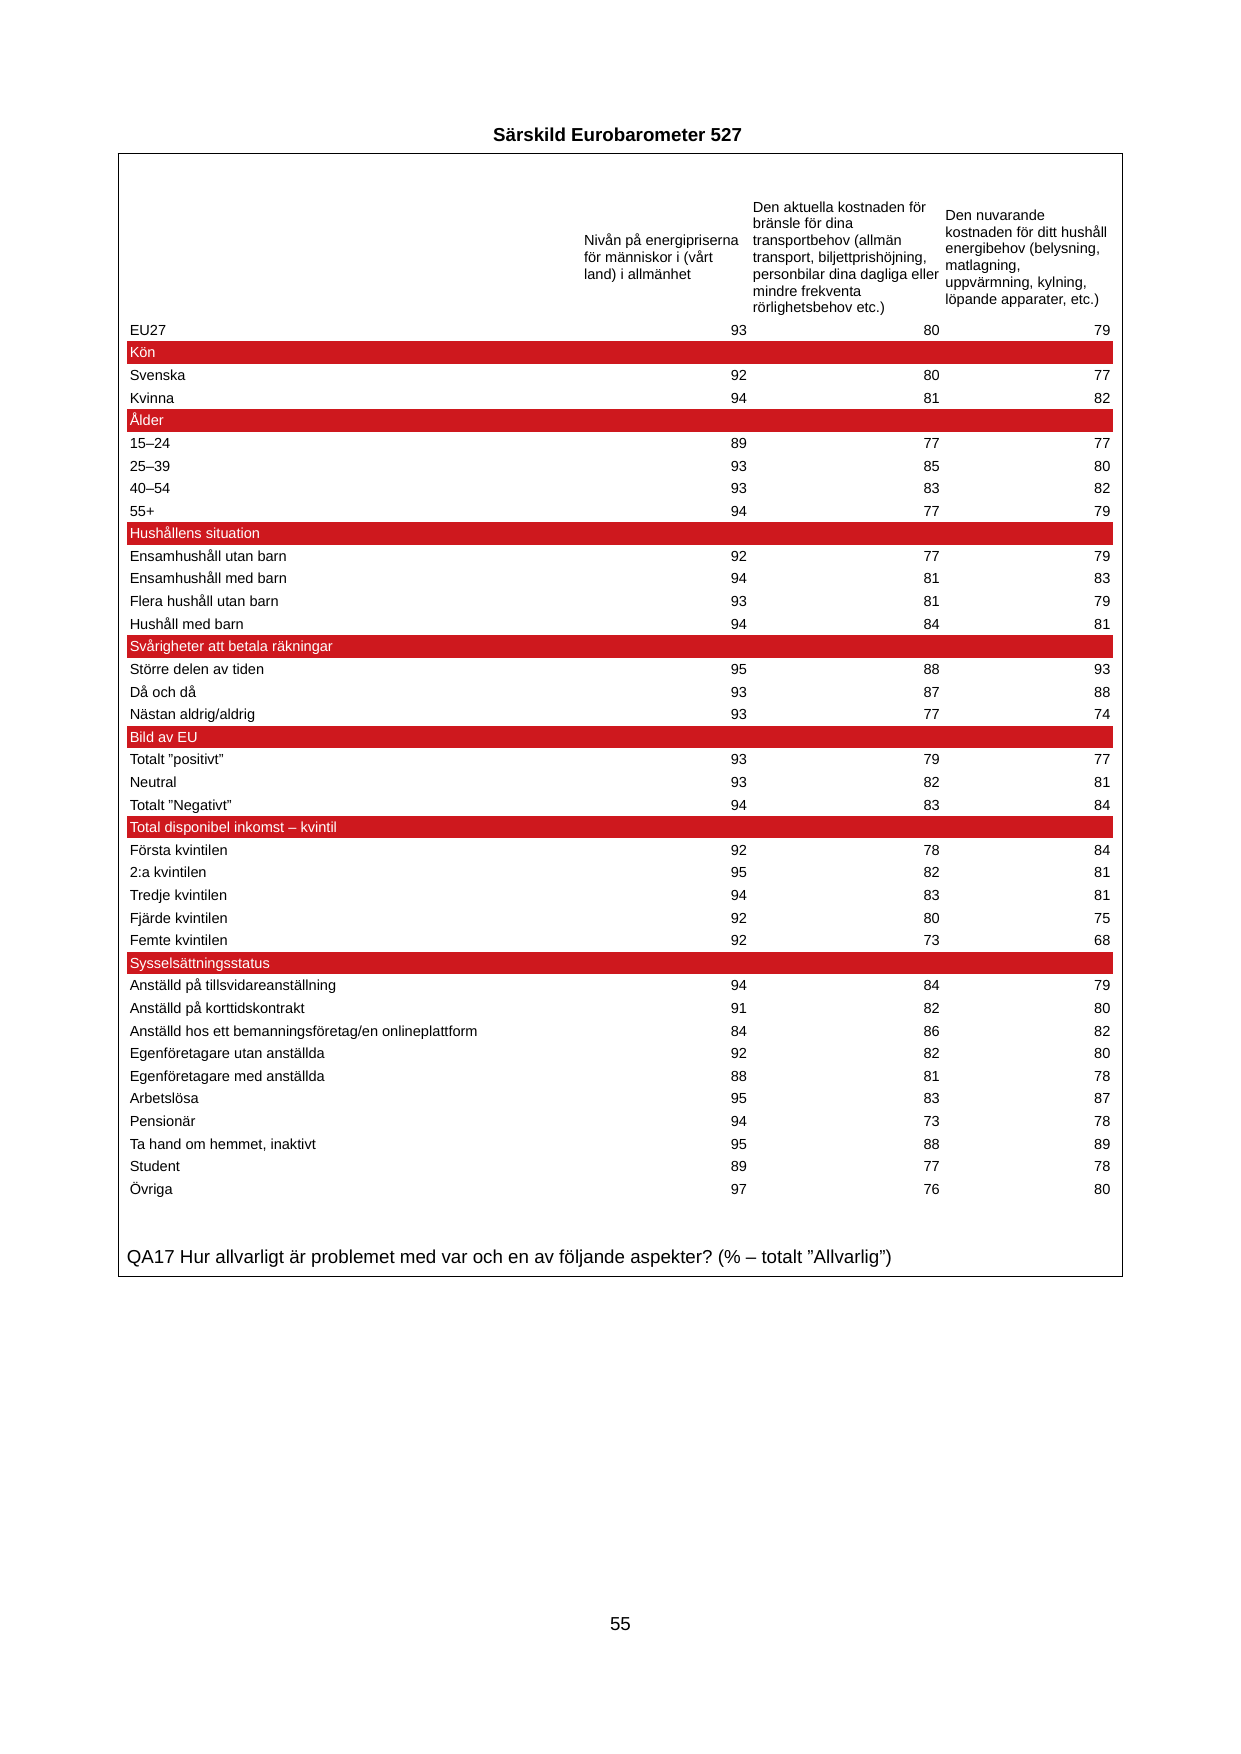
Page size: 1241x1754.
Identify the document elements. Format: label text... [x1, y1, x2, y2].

table_cell Flera hushåll utan barn [127, 590, 581, 612]
table_cell 93 [581, 748, 750, 771]
table_cell Arbetslösa [127, 1087, 581, 1110]
table_cell 84 [750, 974, 942, 997]
table_cell Ta hand om hemmet, inaktivt [127, 1133, 581, 1155]
table_header Nivån på energipriserna för människor i (vårt land) i allmänhet [581, 195, 750, 319]
table_cell 83 [942, 567, 1113, 590]
table_cell Totalt ”Negativt” [127, 793, 581, 816]
table_cell 93 [581, 477, 750, 499]
table_cell 93 [581, 703, 750, 726]
table_cell 85 [750, 454, 942, 477]
table_cell Anställd på korttidskontrakt [127, 997, 581, 1019]
table_header Den nuvarande kostnaden för ditt hushåll energibehov (belysning, matlagning, uppvärmning, kylning, löpande apparater, etc.) [942, 195, 1113, 319]
table_cell [942, 952, 1113, 974]
table_cell Total disponibel inkomst – kvintil [127, 816, 581, 838]
table_cell 78 [942, 1155, 1113, 1178]
table_cell 83 [750, 793, 942, 816]
table_cell 25–39 [127, 454, 581, 477]
table_cell 88 [581, 1065, 750, 1087]
table_cell Sysselsättningsstatus [127, 952, 581, 974]
table_cell [581, 816, 750, 838]
table_cell 77 [750, 703, 942, 726]
table_cell 82 [750, 771, 942, 793]
table_cell 94 [581, 884, 750, 906]
table_cell 73 [750, 1110, 942, 1132]
table_cell 93 [581, 319, 750, 341]
table_cell Ensamhushåll utan barn [127, 545, 581, 567]
table_cell 79 [750, 748, 942, 771]
table_cell EU27 [127, 319, 581, 341]
table_cell Fjärde kvintilen [127, 906, 581, 929]
table_cell Svårigheter att betala räkningar [127, 635, 581, 658]
table_cell 94 [581, 1110, 750, 1132]
table_cell Hushållens situation [127, 522, 581, 545]
table_cell [581, 952, 750, 974]
table_cell Hushåll med barn [127, 613, 581, 635]
table_cell 78 [942, 1065, 1113, 1087]
table_cell Femte kvintilen [127, 929, 581, 952]
table_cell Pensionär [127, 1110, 581, 1132]
table_cell 82 [750, 997, 942, 1019]
table_cell Kvinna [127, 386, 581, 409]
table_cell [942, 635, 1113, 658]
table_cell 80 [750, 364, 942, 386]
table_cell 94 [581, 613, 750, 635]
table_cell Neutral [127, 771, 581, 793]
table_cell Anställd på tillsvidareanställning [127, 974, 581, 997]
table_cell Egenföretagare med anställda [127, 1065, 581, 1087]
table_cell 79 [942, 500, 1113, 522]
table_cell [581, 522, 750, 545]
table_cell 82 [750, 1042, 942, 1064]
table_cell 81 [942, 771, 1113, 793]
table_cell 77 [750, 500, 942, 522]
table_cell Anställd hos ett bemanningsföretag/en onlineplattform [127, 1019, 581, 1042]
table_cell 88 [750, 658, 942, 680]
table_cell 55+ [127, 500, 581, 522]
table_cell 95 [581, 861, 750, 884]
table_cell [581, 635, 750, 658]
table_cell 77 [750, 1155, 942, 1178]
table_cell 87 [750, 680, 942, 703]
table_cell 82 [942, 386, 1113, 409]
table_cell 80 [942, 997, 1113, 1019]
table_cell 95 [581, 658, 750, 680]
table_cell 82 [942, 477, 1113, 499]
table_cell 77 [942, 432, 1113, 454]
table_cell 80 [942, 1178, 1113, 1200]
table_cell 73 [750, 929, 942, 952]
table_cell 82 [750, 861, 942, 884]
table_cell Totalt ”positivt” [127, 748, 581, 771]
table_cell Kön [127, 341, 581, 364]
table_cell 92 [581, 364, 750, 386]
table_header [127, 195, 581, 319]
table_cell 75 [942, 906, 1113, 929]
table_cell 77 [750, 545, 942, 567]
table_cell Ålder [127, 409, 581, 432]
table_cell 74 [942, 703, 1113, 726]
table_cell 76 [750, 1178, 942, 1200]
table_cell 81 [942, 613, 1113, 635]
table_cell 2:a kvintilen [127, 861, 581, 884]
table_cell [942, 341, 1113, 364]
table_cell [942, 522, 1113, 545]
table_cell 84 [942, 839, 1113, 861]
table_cell 78 [942, 1110, 1113, 1132]
table_cell Då och då [127, 680, 581, 703]
table_cell 78 [750, 839, 942, 861]
table_cell [942, 409, 1113, 432]
table_cell 83 [750, 884, 942, 906]
table_cell [750, 635, 942, 658]
table_cell 86 [750, 1019, 942, 1042]
table_cell 92 [581, 1042, 750, 1064]
table_cell 83 [750, 1087, 942, 1110]
table_cell 94 [581, 567, 750, 590]
table_cell 83 [750, 477, 942, 499]
table_cell Bild av EU [127, 726, 581, 748]
table_cell 77 [942, 748, 1113, 771]
table_cell 68 [942, 929, 1113, 952]
table_cell 84 [750, 613, 942, 635]
table_cell 80 [942, 454, 1113, 477]
table_cell 97 [581, 1178, 750, 1200]
table_cell [750, 341, 942, 364]
table_cell 89 [581, 432, 750, 454]
table_cell Första kvintilen [127, 839, 581, 861]
table_cell [750, 409, 942, 432]
table_cell Ensamhushåll med barn [127, 567, 581, 590]
table_cell 92 [581, 929, 750, 952]
table_cell [942, 816, 1113, 838]
table_cell 94 [581, 500, 750, 522]
table_cell 84 [942, 793, 1113, 816]
table_cell 91 [581, 997, 750, 1019]
table_cell 79 [942, 590, 1113, 612]
table_cell 93 [942, 658, 1113, 680]
table_cell Övriga [127, 1178, 581, 1200]
table_header Den aktuella kostnaden för bränsle för dina transportbehov (allmän transport, biljettprishöjning, personbilar dina dagliga eller mindre frekventa rörlighetsbehov etc.) [750, 195, 942, 319]
table_cell 93 [581, 590, 750, 612]
table_cell [581, 409, 750, 432]
table_cell 94 [581, 974, 750, 997]
table_cell 77 [942, 364, 1113, 386]
table_cell 81 [942, 884, 1113, 906]
table_cell 94 [581, 386, 750, 409]
table_cell 89 [581, 1155, 750, 1178]
table_cell [581, 726, 750, 748]
table_cell 80 [942, 1042, 1113, 1064]
table_cell [581, 341, 750, 364]
table_cell Större delen av tiden [127, 658, 581, 680]
table_cell 79 [942, 545, 1113, 567]
table_cell 92 [581, 839, 750, 861]
table_cell Svenska [127, 364, 581, 386]
table_cell 82 [942, 1019, 1113, 1042]
table_cell 84 [581, 1019, 750, 1042]
table_cell 92 [581, 906, 750, 929]
table_cell 95 [581, 1133, 750, 1155]
table_cell 95 [581, 1087, 750, 1110]
table_cell 88 [942, 680, 1113, 703]
table_cell 79 [942, 319, 1113, 341]
table_cell 79 [942, 974, 1113, 997]
table_cell 77 [750, 432, 942, 454]
table_cell 81 [750, 386, 942, 409]
table_cell 81 [942, 861, 1113, 884]
table_cell 81 [750, 590, 942, 612]
table_cell [750, 726, 942, 748]
text QA17 Hur allvarligt är problemet med var och en av följande aspekter? (% – totalt ”Allvarlig”) [127, 1246, 1113, 1268]
table_cell 15–24 [127, 432, 581, 454]
table_cell [750, 952, 942, 974]
table_cell Student [127, 1155, 581, 1178]
table_cell [750, 522, 942, 545]
table_cell 92 [581, 545, 750, 567]
table_cell 93 [581, 454, 750, 477]
table_cell 93 [581, 680, 750, 703]
table_cell Tredje kvintilen [127, 884, 581, 906]
table_cell 88 [750, 1133, 942, 1155]
table_cell 80 [750, 906, 942, 929]
table_cell 40–54 [127, 477, 581, 499]
table_cell 87 [942, 1087, 1113, 1110]
table_cell 93 [581, 771, 750, 793]
table_cell 81 [750, 567, 942, 590]
table_cell [942, 726, 1113, 748]
table_cell 89 [942, 1133, 1113, 1155]
table_cell 94 [581, 793, 750, 816]
table_cell Egenföretagare utan anställda [127, 1042, 581, 1064]
table_cell Nästan aldrig/aldrig [127, 703, 581, 726]
table_cell [750, 816, 942, 838]
table_cell 81 [750, 1065, 942, 1087]
table_cell 80 [750, 319, 942, 341]
